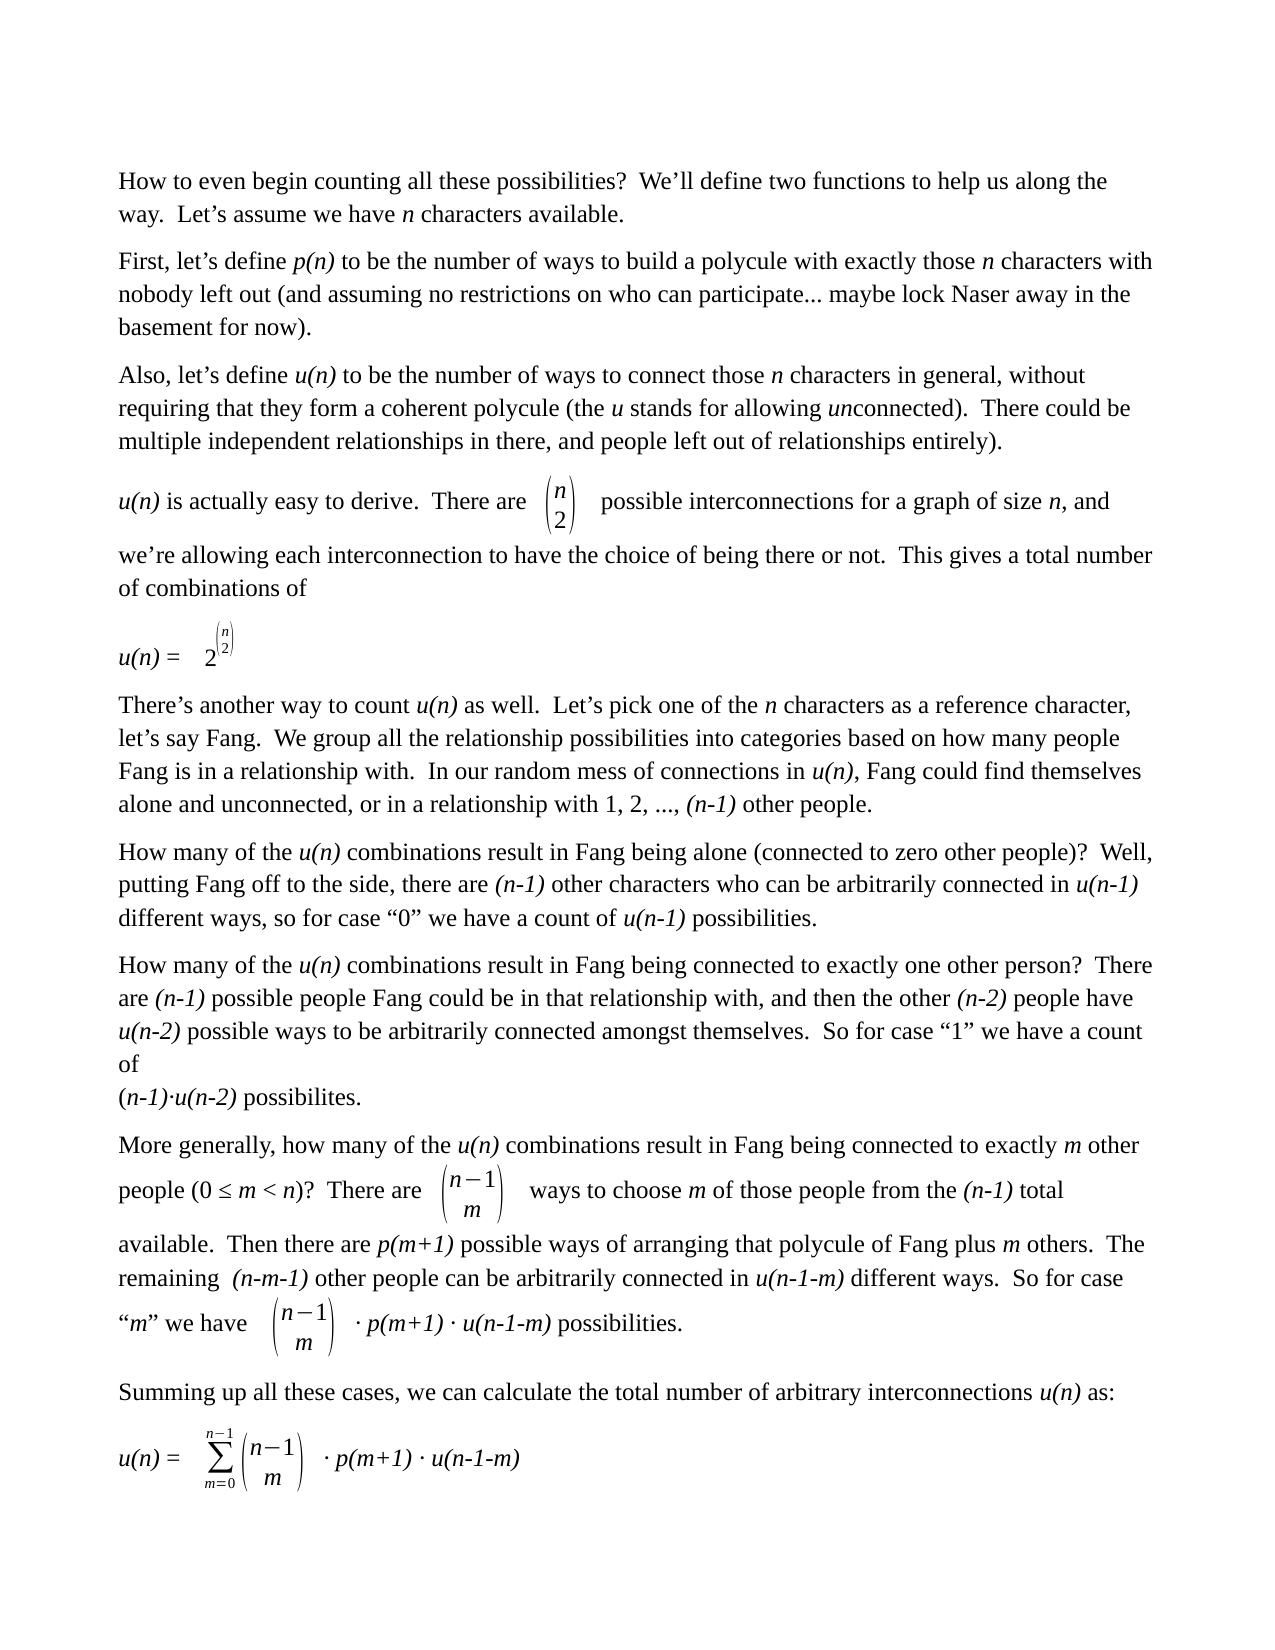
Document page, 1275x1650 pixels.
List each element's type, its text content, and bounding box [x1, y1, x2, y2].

text How to even begin counting all these possibilities? We’ll define two functions to help us along the way. Let’s assume we have n characters available. [118, 166, 1157, 227]
text u(n) is actually easy to derive. There are possible interconnections for a graph of size n, and we’re allowing each interconnection to have the choice of being there or not. This gives a total number of combinations of [118, 474, 1157, 602]
text u(n) = [118, 621, 1157, 671]
text Also, let’s define u(n) to be the number of ways to connect those n characters in general, without requiring that they form a coherent polycule (the u stands for allowing unconnected). There could be multiple independent relationships in there, and people left out of relationships entirely). [118, 360, 1157, 455]
text First, let’s define p(n) to be the number of ways to build a polycule with exactly those n characters with nobody left out (and assuming no restrictions on who can participate... maybe lock Naser away in the basement for now). [118, 246, 1157, 341]
text How many of the u(n) combinations result in Fang being connected to exactly one other person? There are (n-1) possible people Fang could be in that relationship with, and then the other (n-2) people have u(n-2) possible ways to be arbitrarily connected amongst themselves. So for case “1” we have a count of (n-1)·u(n-2) possibilites. [118, 950, 1157, 1111]
text u(n) = · p(m+1) · u(n-1-m) [118, 1424, 1157, 1493]
text There’s another way to count u(n) as well. Let’s pick one of the n characters as a reference character, let’s say Fang. We group all the relationship possibilities into categories based on how many people Fang is in a relationship with. In our random mess of connections in u(n), Fang could find themselves alone and unconnected, or in a relationship with 1, 2, ..., (n-1) other people. [118, 690, 1157, 818]
text More generally, how many of the u(n) combinations result in Fang being connected to exactly m other people (0 ≤ m < n)? There are ways to choose m of those people from the (n-1) total available. Then there are p(m+1) possible ways of arranging that polycule of Fang plus m others. The remaining (n-m-1) other people can be arbitrarily connected in u(n-1-m) different ways. So for case “m” we have · p(m+1) · u(n-1-m) possibilities. [118, 1130, 1157, 1358]
text How many of the u(n) combinations result in Fang being alone (connected to zero other people)? Well, putting Fang off to the side, there are (n-1) other characters who can be arbitrarily connected in u(n-1) different ways, so for case “0” we have a count of u(n-1) possibilities. [118, 837, 1157, 931]
text Summing up all these cases, we can calculate the total number of arbitrary interconnections u(n) as: [118, 1377, 1157, 1406]
